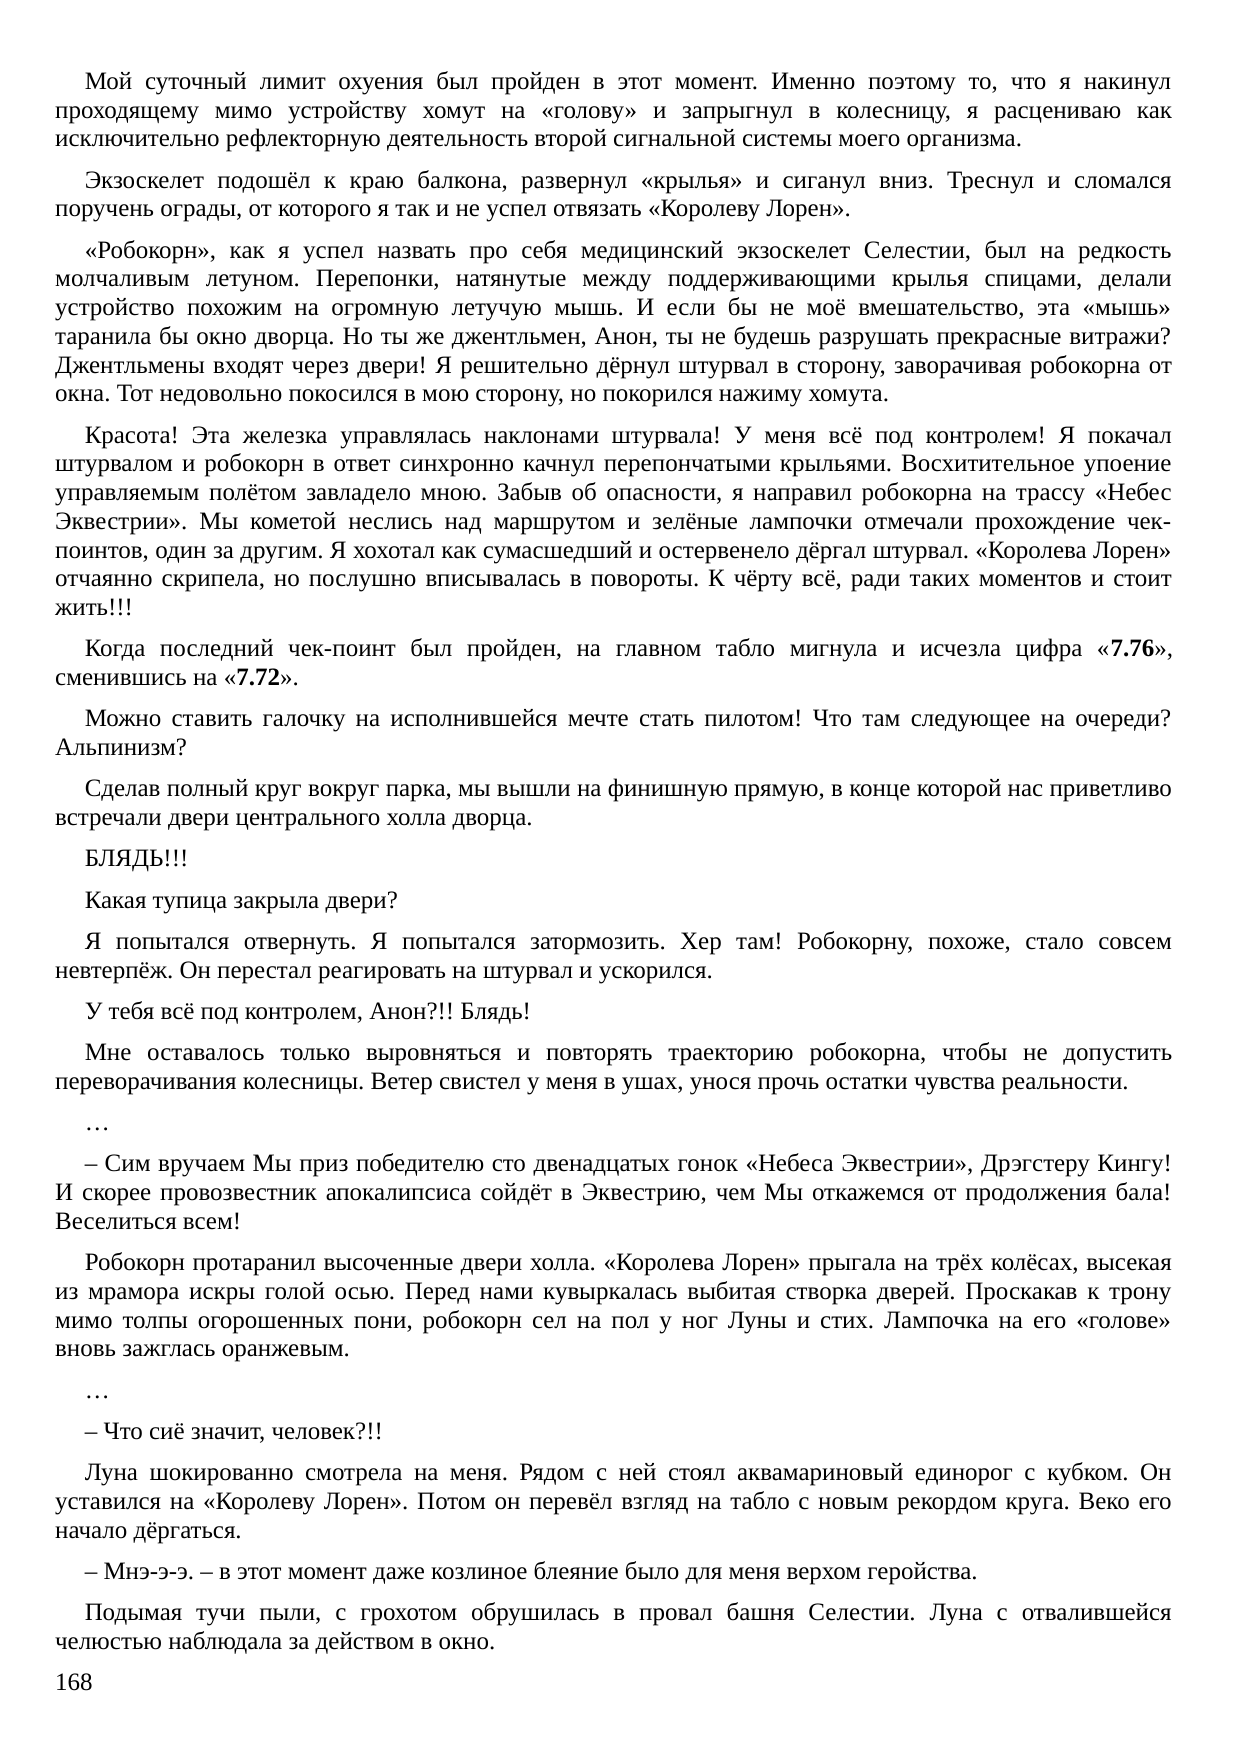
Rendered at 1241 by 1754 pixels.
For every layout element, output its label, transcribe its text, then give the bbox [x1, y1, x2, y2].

text – Мнэ-э-э. – в этот момент даже козлиное блеяние было для меня верхом геройства. [55, 1556, 1173, 1585]
text Мне оставалось только выровняться и повторять траекторию робокорна, чтобы не допустить переворачивания колесницы. Ветер свистел у меня в ушах, унося прочь остатки чувства реальности. [55, 1037, 1173, 1095]
text Я попытался отвернуть. Я попытался затормозить. Хер там! Робокорну, похоже, стало совсем невтерпёж. Он перестал реагировать на штурвал и ускорился. [55, 926, 1173, 983]
text Экзоскелет подошёл к краю балкона, развернул «крылья» и сиганул вниз. Треснул и сломался поручень ограды, от которого я так и не успел отвязать «Королеву Лорен». [55, 165, 1173, 222]
text Робокорн протаранил высоченные двери холла. «Королева Лорен» прыгала на трёх колёсах, высекая из мрамора искры голой осью. Перед нами кувыркалась выбитая створка дверей. Проскакав к трону мимо толпы огорошенных пони, робокорн сел на пол у ног Луны и стих. Лампочка на его «голове» вновь зажглась оранжевым. [55, 1247, 1173, 1362]
text Можно ставить галочку на исполнившейся мечте стать пилотом! Что там следующее на очереди? Альпинизм? [55, 703, 1173, 761]
text Какая тупица закрыла двери? [55, 885, 1173, 913]
text Когда последний чек-поинт был пройден, на главном табло мигнула и исчезла цифра «7.76», сменившись на «7.72». [55, 633, 1173, 691]
text – Что сиё значит, человек?!! [55, 1416, 1173, 1445]
text … [55, 1375, 1173, 1403]
text Сделав полный круг вокруг парка, мы вышли на финишную прямую, в конце которой нас приветливо встречали двери центрального холла дворца. [55, 773, 1173, 831]
text «Робокорн», как я успел назвать про себя медицинский экзоскелет Селестии, был на редкость молчаливым летуном. Перепонки, натянутые между поддерживающими крылья спицами, делали устройство похожим на огромную летучую мышь. И если бы не моё вмешательство, эта «мышь» таранила бы окно дворца. Но ты же джентльмен, Анон, ты не будешь разрушать прекрасные витражи? Джентльмены входят через двери! Я решительно дёрнул штурвал в сторону, заворачивая робокорна от окна. Тот недовольно покосился в мою сторону, но покорился нажиму хомута. [55, 235, 1173, 407]
text – Сим вручаем Мы приз победителю сто двенадцатых гонок «Небеса Эквестрии», Дрэгстеру Кингу! И скорее провозвестник апокалипсиса сойдёт в Эквестрию, чем Мы откажемся от продолжения бала! Веселиться всем! [55, 1148, 1173, 1235]
text Красота! Эта железка управлялась наклонами штурвала! У меня всё под контролем! Я покачал штурвалом и робокорн в ответ синхронно качнул перепончатыми крыльями. Восхитительное упоение управляемым полётом завладело мною. Забыв об опасности, я направил робокорна на трассу «Небес Эквестрии». Мы кометой неслись над маршрутом и зелёные лампочки отмечали прохождение чек-поинтов, один за другим. Я хохотал как сумасшедший и остервенело дёргал штурвал. «Королева Лорен» отчаянно скрипела, но послушно вписывалась в повороты. К чёрту всё, ради таких моментов и стоит жить!!! [55, 420, 1173, 621]
text У тебя всё под контролем, Анон?!! Блядь! [55, 996, 1173, 1025]
text … [55, 1107, 1173, 1136]
text Луна шокированно смотрела на меня. Рядом с ней стоял аквамариновый единорог с кубком. Он уставился на «Королеву Лорен». Потом он перевёл взгляд на табло с новым рекордом круга. Веко его начало дёргаться. [55, 1457, 1173, 1543]
text Мой суточный лимит охуения был пройден в этот момент. Именно поэтому то, что я накинул проходящему мимо устройству хомут на «голову» и запрыгнул в колесницу, я расцениваю как исключительно рефлекторную деятельность второй сигнальной системы моего организма. [55, 66, 1173, 152]
text Подымая тучи пыли, с грохотом обрушилась в провал башня Селестии. Луна с отвалившейся челюстью наблюдала за действом в окно. [55, 1597, 1173, 1655]
text БЛЯДЬ!!! [55, 843, 1173, 872]
